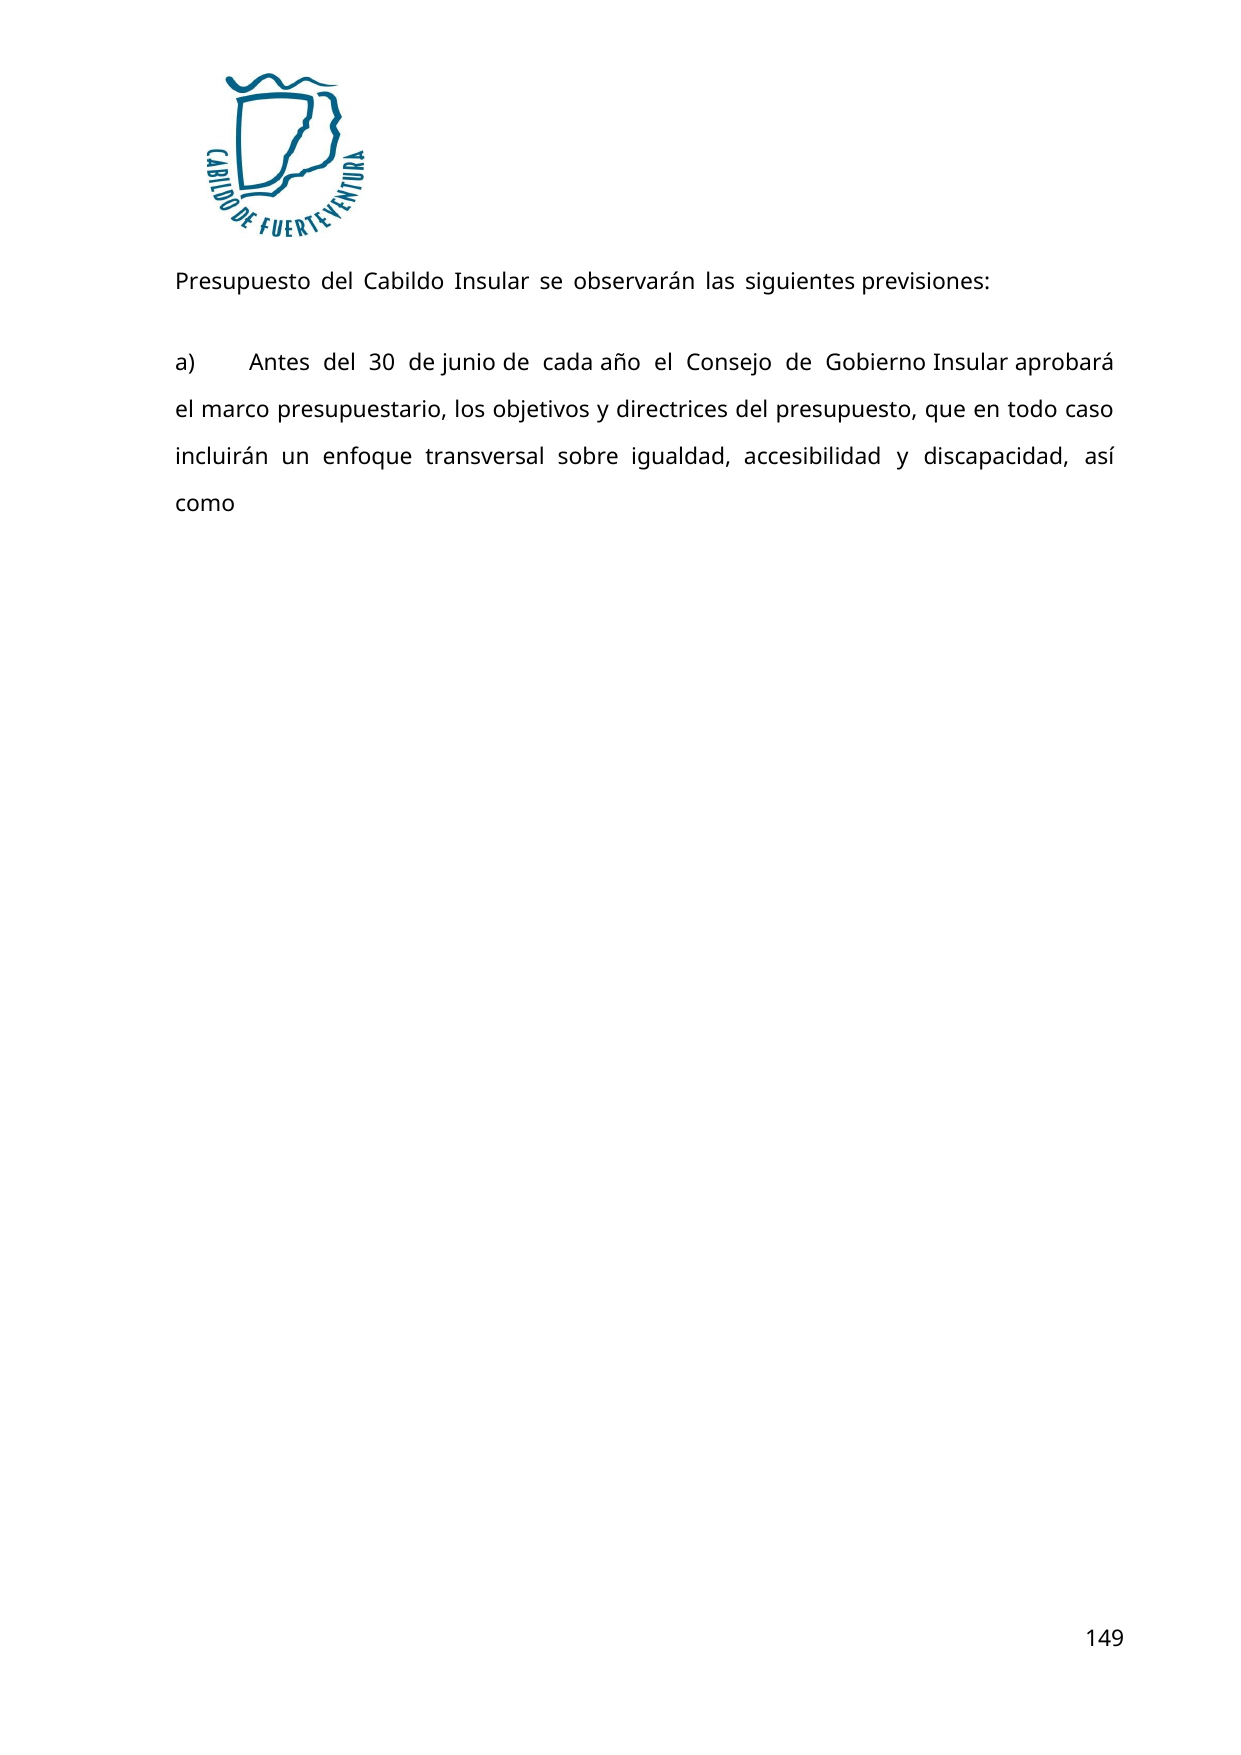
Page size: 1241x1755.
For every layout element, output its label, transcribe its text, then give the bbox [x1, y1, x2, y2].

list Antes del 30 de junio de cada año el Consejo de Gobierno Insular aprobará el marco presupuestario, los objetivos y directrices del presupuesto, que en todo caso incluirán un enfoque transversal sobre igualdad, accesibilidad y discapacidad, así como [175, 346, 1115, 518]
text Presupuesto del Cabildo Insular se observarán las siguientes previsiones: [175, 265, 1114, 296]
